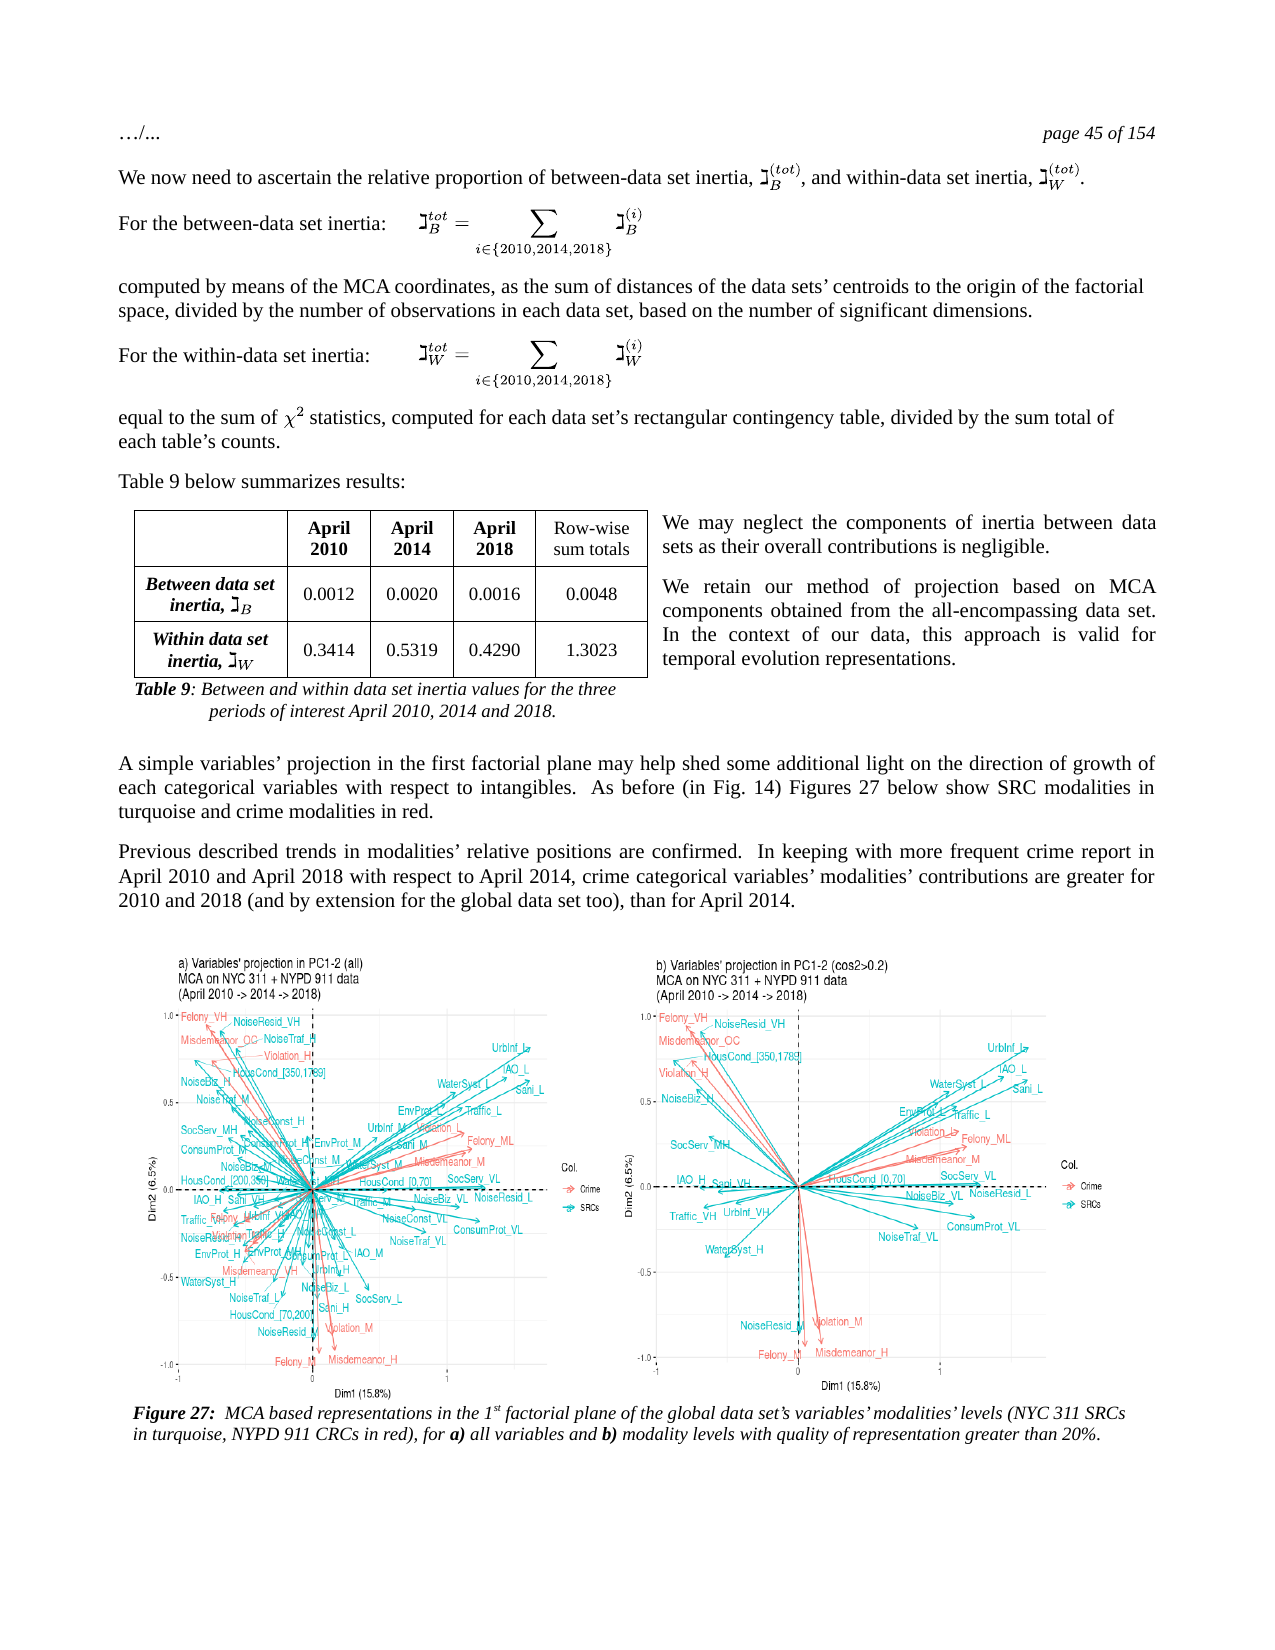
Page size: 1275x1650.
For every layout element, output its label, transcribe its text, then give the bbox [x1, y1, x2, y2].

text For the within-data set inertia: [118, 338, 418, 389]
table_header April 2010 [288, 511, 370, 566]
table_cell Between data set inertia, [135, 567, 287, 621]
text equal to the sum of statistics, computed for each data set’s rectangular contingency table, divided by the sum total of each table’s counts. [118, 405, 1157, 453]
table_header April 2014 [371, 511, 453, 566]
table_cell 0.0016 [454, 567, 535, 621]
table_header Row-wise sum totals [536, 511, 647, 566]
table_cell Within data set inertia, [135, 622, 287, 677]
table_cell 0.4290 [454, 622, 535, 677]
table_cell 0.3414 [288, 622, 370, 677]
table_cell 1.3023 [536, 622, 647, 677]
text We may neglect the components of inertia between data sets as their overall contributions is negligible. [118, 498, 1157, 733]
table_cell 0.0020 [371, 567, 453, 621]
text We retain our method of projection based on MCA components obtained from the all-encompassing data set. In the context of our data, this approach is valid for temporal evolution representations. [662, 574, 1157, 670]
text For the between-data set inertia: [118, 207, 1157, 258]
picture [146, 954, 603, 1402]
picture [621, 958, 1105, 1394]
text Figure 27: MCA based representations in the 1st factorial plane of the global data set’s variables’ modalities’ levels (NYC 311 SRCs in turquoise, NYPD 911 CRCs in red), for a) all variables and b) modality levels with quality of representation greater than 20%. [133, 1399, 1135, 1445]
text We now need to ascertain the relative proportion of between-data set inertia, , and within-data set inertia, . [118, 162, 1157, 191]
text Previous described trends in modalities’ relative positions are confirmed. In keeping with more frequent crime report in April 2010 and April 2018 with respect to April 2014, crime categorical variables’ modalities’ contributions are greater for 2010 and 2018 (and by extension for the global data set too), than for April 2014. [118, 839, 1157, 912]
text A simple variables’ projection in the first factorial plane may help shed some additional light on the direction of growth of each categorical variables with respect to intangibles. As before (in Fig. 14) Figures 27 below show SRC modalities in turquoise and crime modalities in red. [118, 727, 1157, 823]
text Table 9 below summarizes results: [118, 469, 1157, 493]
text computed by means of the MCA coordinates, as the sum of distances of the data sets’ centroids to the origin of the factorial space, divided by the number of observations in each data set, based on the number of significant dimensions. [118, 274, 1157, 322]
table_header April 2018 [454, 511, 535, 566]
text Table 9: Between and within data set inertia values for the three periods of interest April 2010, 2014 and 2018. [134, 678, 650, 721]
table_cell 0.5319 [371, 622, 453, 677]
text [642, 338, 1157, 389]
table_cell 0.0012 [288, 567, 370, 621]
table_cell 0.0048 [536, 567, 647, 621]
table_header [135, 511, 287, 566]
